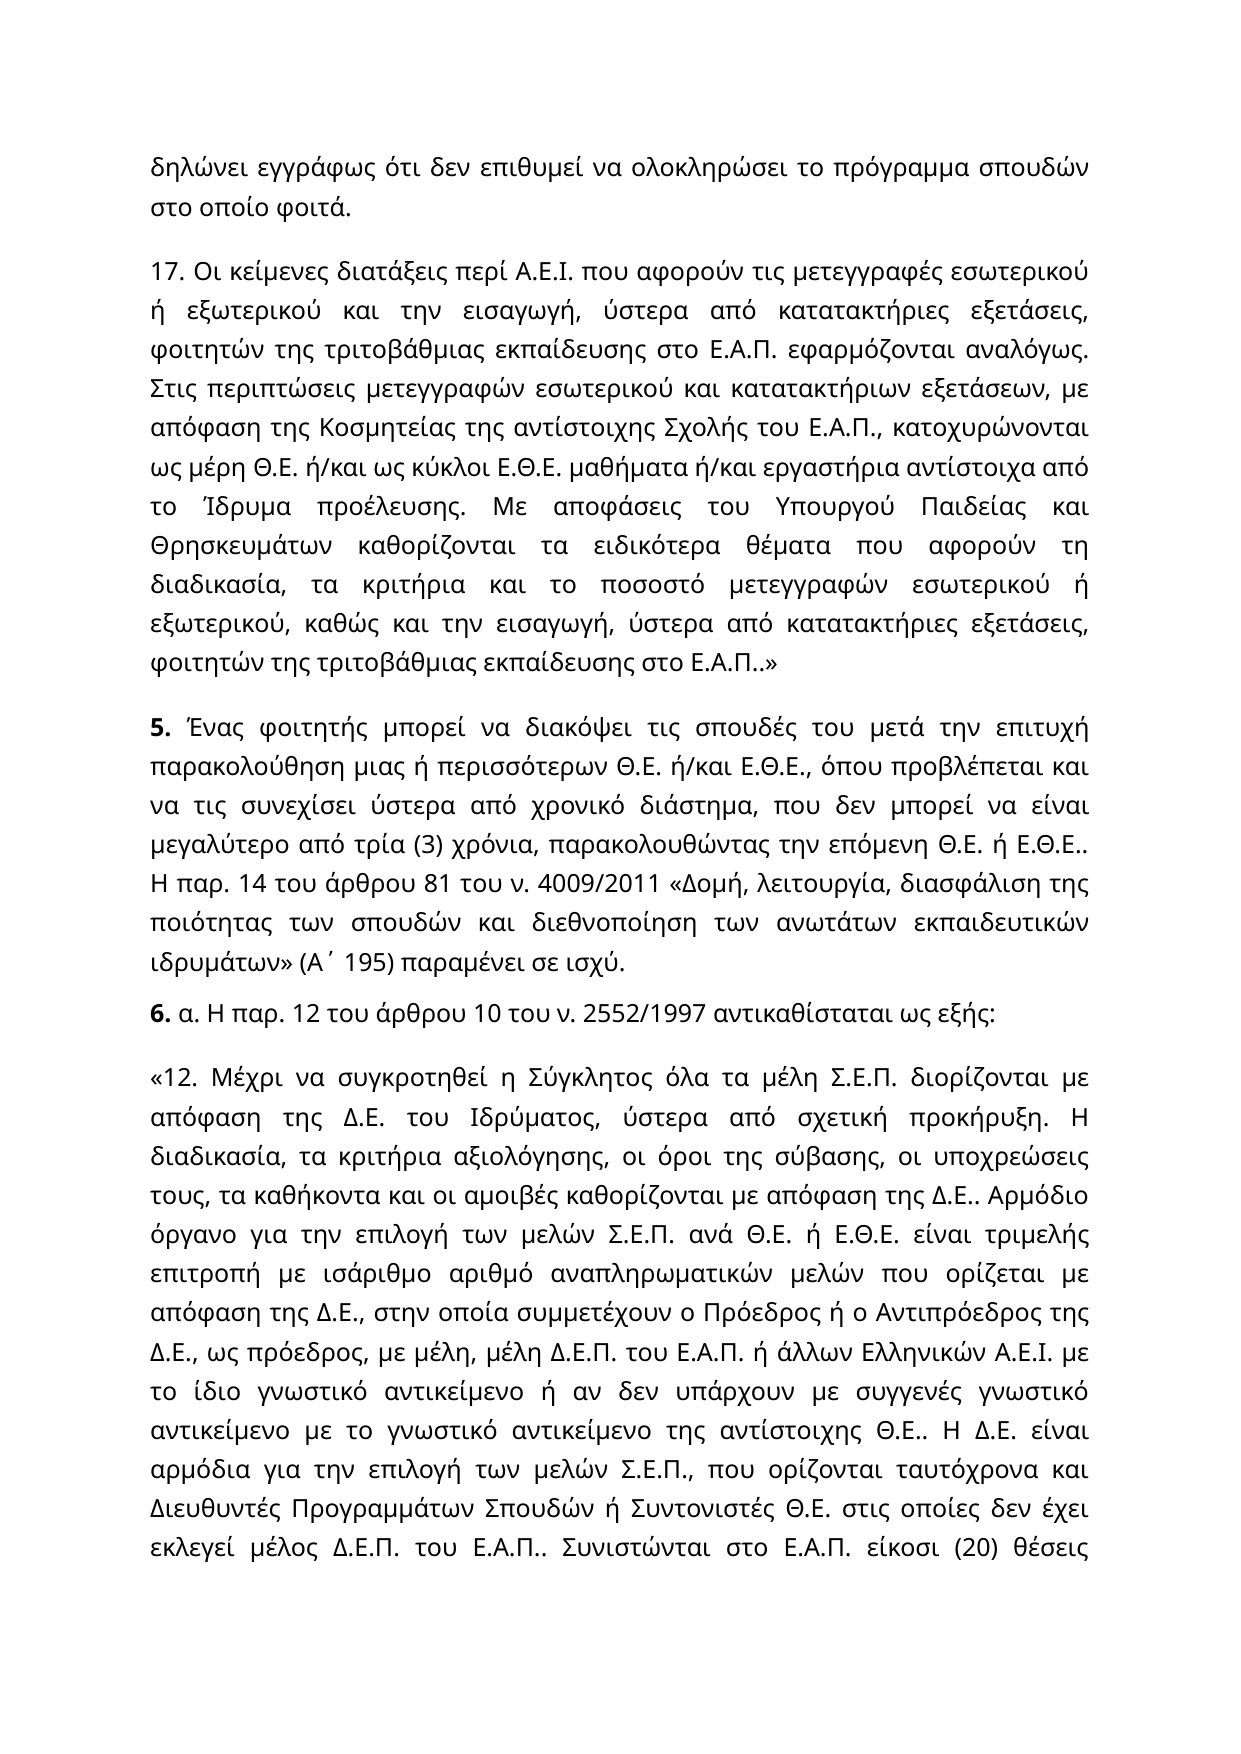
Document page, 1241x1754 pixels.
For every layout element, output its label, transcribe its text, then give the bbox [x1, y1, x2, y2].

text «12. Μέχρι να συγκροτηθεί η Σύγκλητος όλα τα μέλη Σ.Ε.Π. διορίζονται με απόφαση της Δ.Ε. του Ιδρύματος, ύστερα από σχετική προκήρυξη. Η διαδικασία, τα κριτήρια αξιολόγησης, οι όροι της σύβασης, οι υποχρεώσεις τους, τα καθήκοντα και οι αμοιβές καθορίζονται με απόφαση της Δ.Ε.. Αρμόδιο όργανο για την επιλογή των μελών Σ.Ε.Π. ανά Θ.Ε. ή Ε.Θ.Ε. είναι τριμελής επιτροπή με ισάριθμο αριθμό αναπληρωματικών μελών που ορίζεται με απόφαση της Δ.Ε., στην οποία συμμετέχουν ο Πρόεδρος ή ο Αντιπρόεδρος της Δ.Ε., ως πρόεδρος, με μέλη, μέλη Δ.Ε.Π. του Ε.Α.Π. ή άλλων Ελληνικών Α.Ε.Ι. με το ίδιο γνωστικό αντικείμενο ή αν δεν υπάρχουν με συγγενές γνωστικό αντικείμενο με το γνωστικό αντικείμενο της αντίστοιχης Θ.Ε.. Η Δ.Ε. είναι αρμόδια για την επιλογή των μελών Σ.Ε.Π., που ορίζονται ταυτόχρονα και Διευθυντές Προγραμμάτων Σπουδών ή Συντονιστές Θ.Ε. στις οποίες δεν έχει εκλεγεί μέλος Δ.Ε.Π. του Ε.Α.Π.. Συνιστώνται στο Ε.Α.Π. είκοσι (20) θέσεις [150, 1060, 1090, 1564]
text 6. α. Η παρ. 12 του άρθρου 10 του ν. 2552/1997 αντικαθίσταται ως εξής: [150, 996, 1090, 1030]
text δηλώνει εγγράφως ότι δεν επιθυμεί να ολοκληρώσει το πρόγραμμα σπουδών στο οποίο φοιτά. [150, 150, 1090, 223]
text 17. Οι κείμενες διατάξεις περί Α.Ε.Ι. που αφορούν τις μετεγγραφές εσωτερικού ή εξωτερικού και την εισαγωγή, ύστερα από κατατακτήριες εξετάσεις, φοιτητών της τριτοβάθμιας εκπαίδευσης στο Ε.Α.Π. εφαρμόζονται αναλόγως. Στις περιπτώσεις μετεγγραφών εσωτερικού και κατατακτήριων εξετάσεων, με απόφαση της Κοσμητείας της αντίστοιχης Σχολής του Ε.Α.Π., κατοχυρώνονται ως μέρη Θ.Ε. ή/και ως κύκλοι Ε.Θ.Ε. μαθήματα ή/και εργαστήρια αντίστοιχα από το Ίδρυμα προέλευσης. Με αποφάσεις του Υπουργού Παιδείας και Θρησκευμάτων καθορίζονται τα ειδικότερα θέματα που αφορούν τη διαδικασία, τα κριτήρια και το ποσοστό μετεγγραφών εσωτερικού ή εξωτερικού, καθώς και την εισαγωγή, ύστερα από κατατακτήριες εξετάσεις, φοιτητών της τριτοβάθμιας εκπαίδευσης στο Ε.Α.Π..» [150, 253, 1090, 679]
text 5. Ένας φοιτητής μπορεί να διακόψει τις σπουδές του μετά την επιτυχή παρακολούθηση μιας ή περισσότερων Θ.Ε. ή/και Ε.Θ.Ε., όπου προβλέπεται και να τις συνεχίσει ύστερα από χρονικό διάστημα, που δεν μπορεί να είναι μεγαλύτερο από τρία (3) χρόνια, παρακολουθώντας την επόμενη Θ.Ε. ή Ε.Θ.Ε.. Η παρ. 14 του άρθρου 81 του ν. 4009/2011 «Δομή, λειτουργία, διασφάλιση της ποιότητας των σπουδών και διεθνοποίηση των ανωτάτων εκπαιδευτικών ιδρυμάτων» (Α΄ 195) παραμένει σε ισχύ. [150, 709, 1090, 978]
